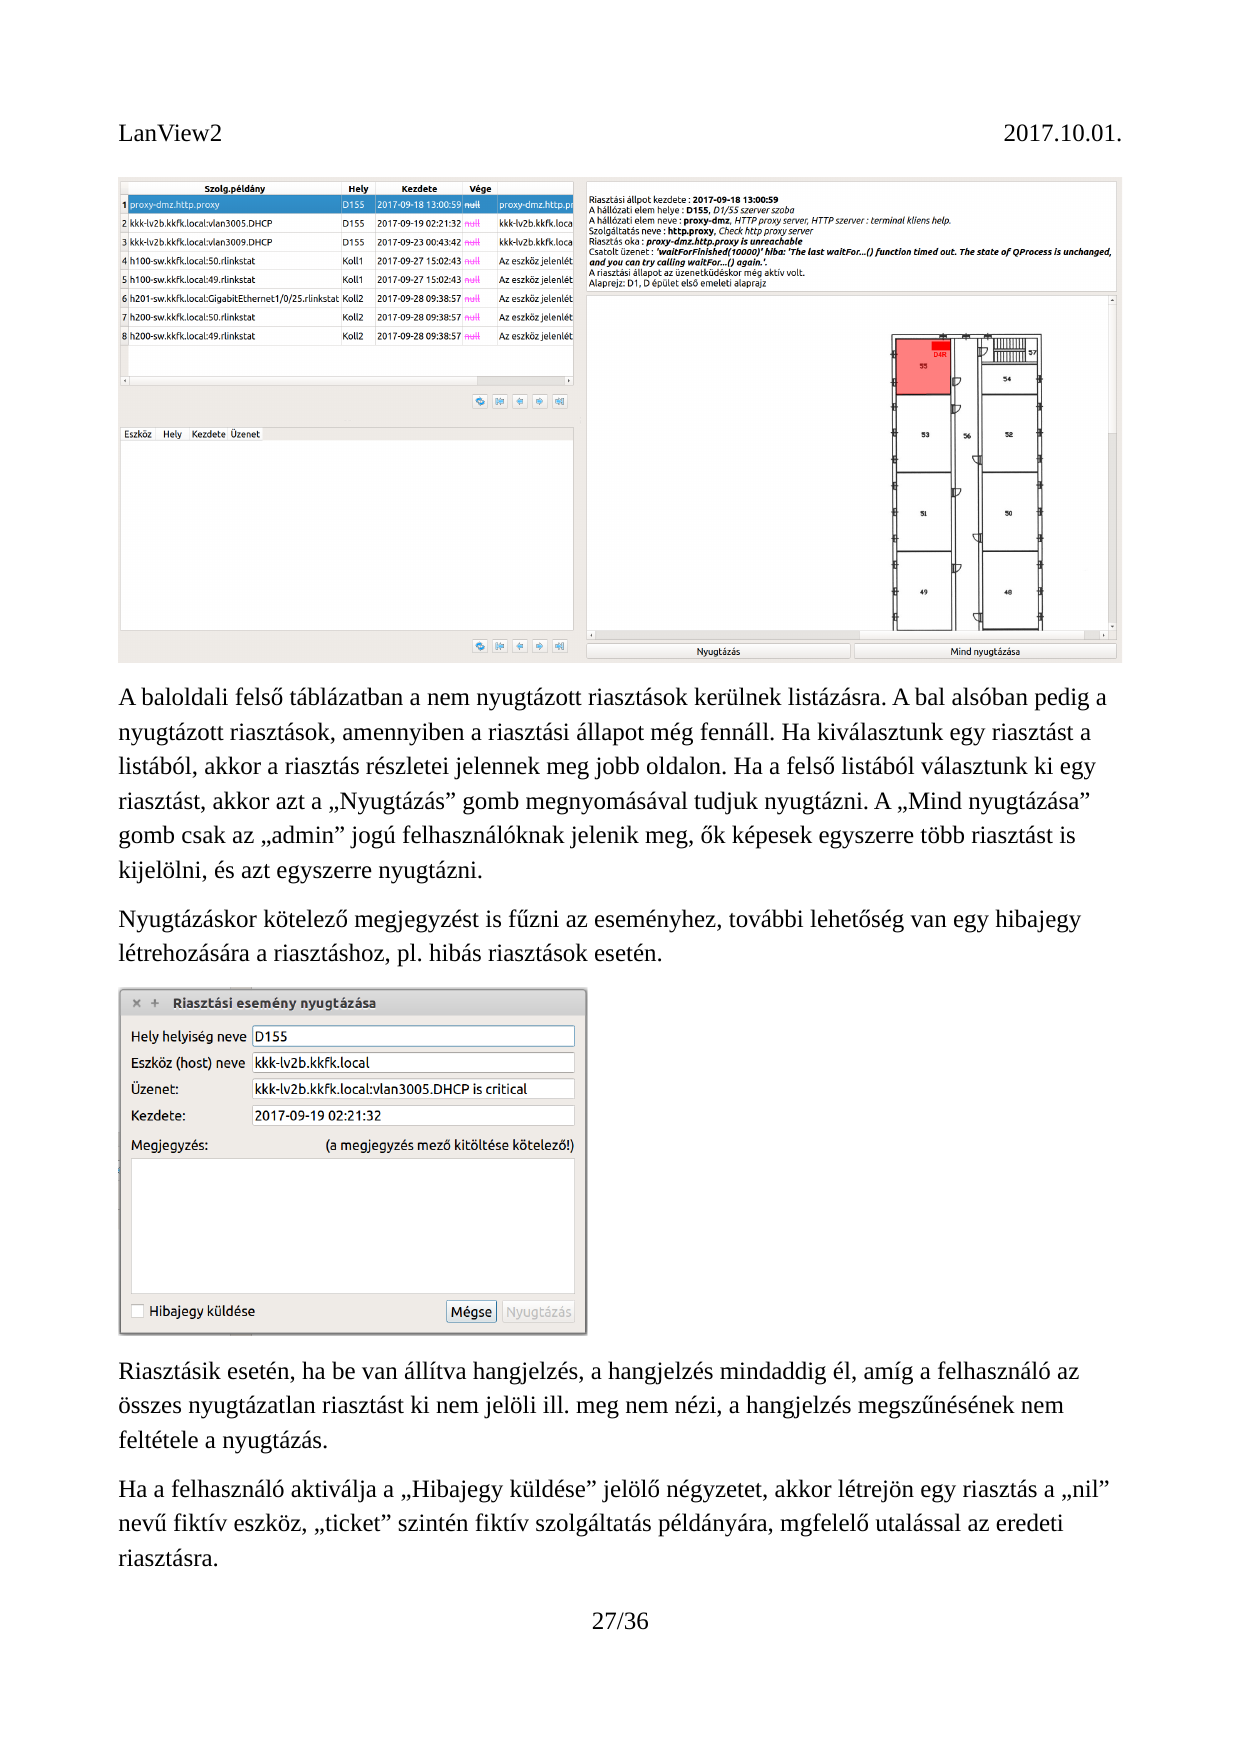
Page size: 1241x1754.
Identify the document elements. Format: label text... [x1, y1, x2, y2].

text Nyugtázáskor kötelező megjegyzést is fűzni az eseményhez, további lehetőség van egy hibajegy létrehozására a riasztáshoz, pl. hibás riasztások esetén. [118, 904, 1122, 967]
text Ha a felhasználó aktiválja a „Hibajegy küldése” jelölő négyzetet, akkor létrejön egy riasztás a „nil” nevű fiktív eszköz, „ticket” szintén fiktív szolgáltatás példányára, mgfelelő utalással az eredeti riasztásra. [118, 1474, 1122, 1572]
text Riasztásik esetén, ha be van állítva hangjelzés, a hangjelzés mindaddig él, amíg a felhasználó az összes nyugtázatlan riasztást ki nem jelöli ill. meg nem nézi, a hangjelzés megszűnésének nem feltétele a nyugtázás. [118, 1356, 1122, 1453]
picture [118, 177, 1123, 663]
text A baloldali felső táblázatban a nem nyugtázott riasztások kerülnek listázásra. A bal alsóban pedig a nyugtázott riasztások, amennyiben a riasztási állapot még fennáll. Ha kiválasztunk egy riasztást a listából, akkor a riasztás részletei jelennek meg jobb oldalon. Ha a felső listából választunk ki egy riasztást, akkor azt a „Nyugtázás” gomb megnyomásával tudjuk nyugtázni. A „Mind nyugtázása” gomb csak az „admin” jogú felhasználóknak jelenik meg, ők képesek egyszerre több riasztást is kijelölni, és azt egyszerre nyugtázni. [118, 682, 1122, 884]
picture [118, 987, 588, 1336]
